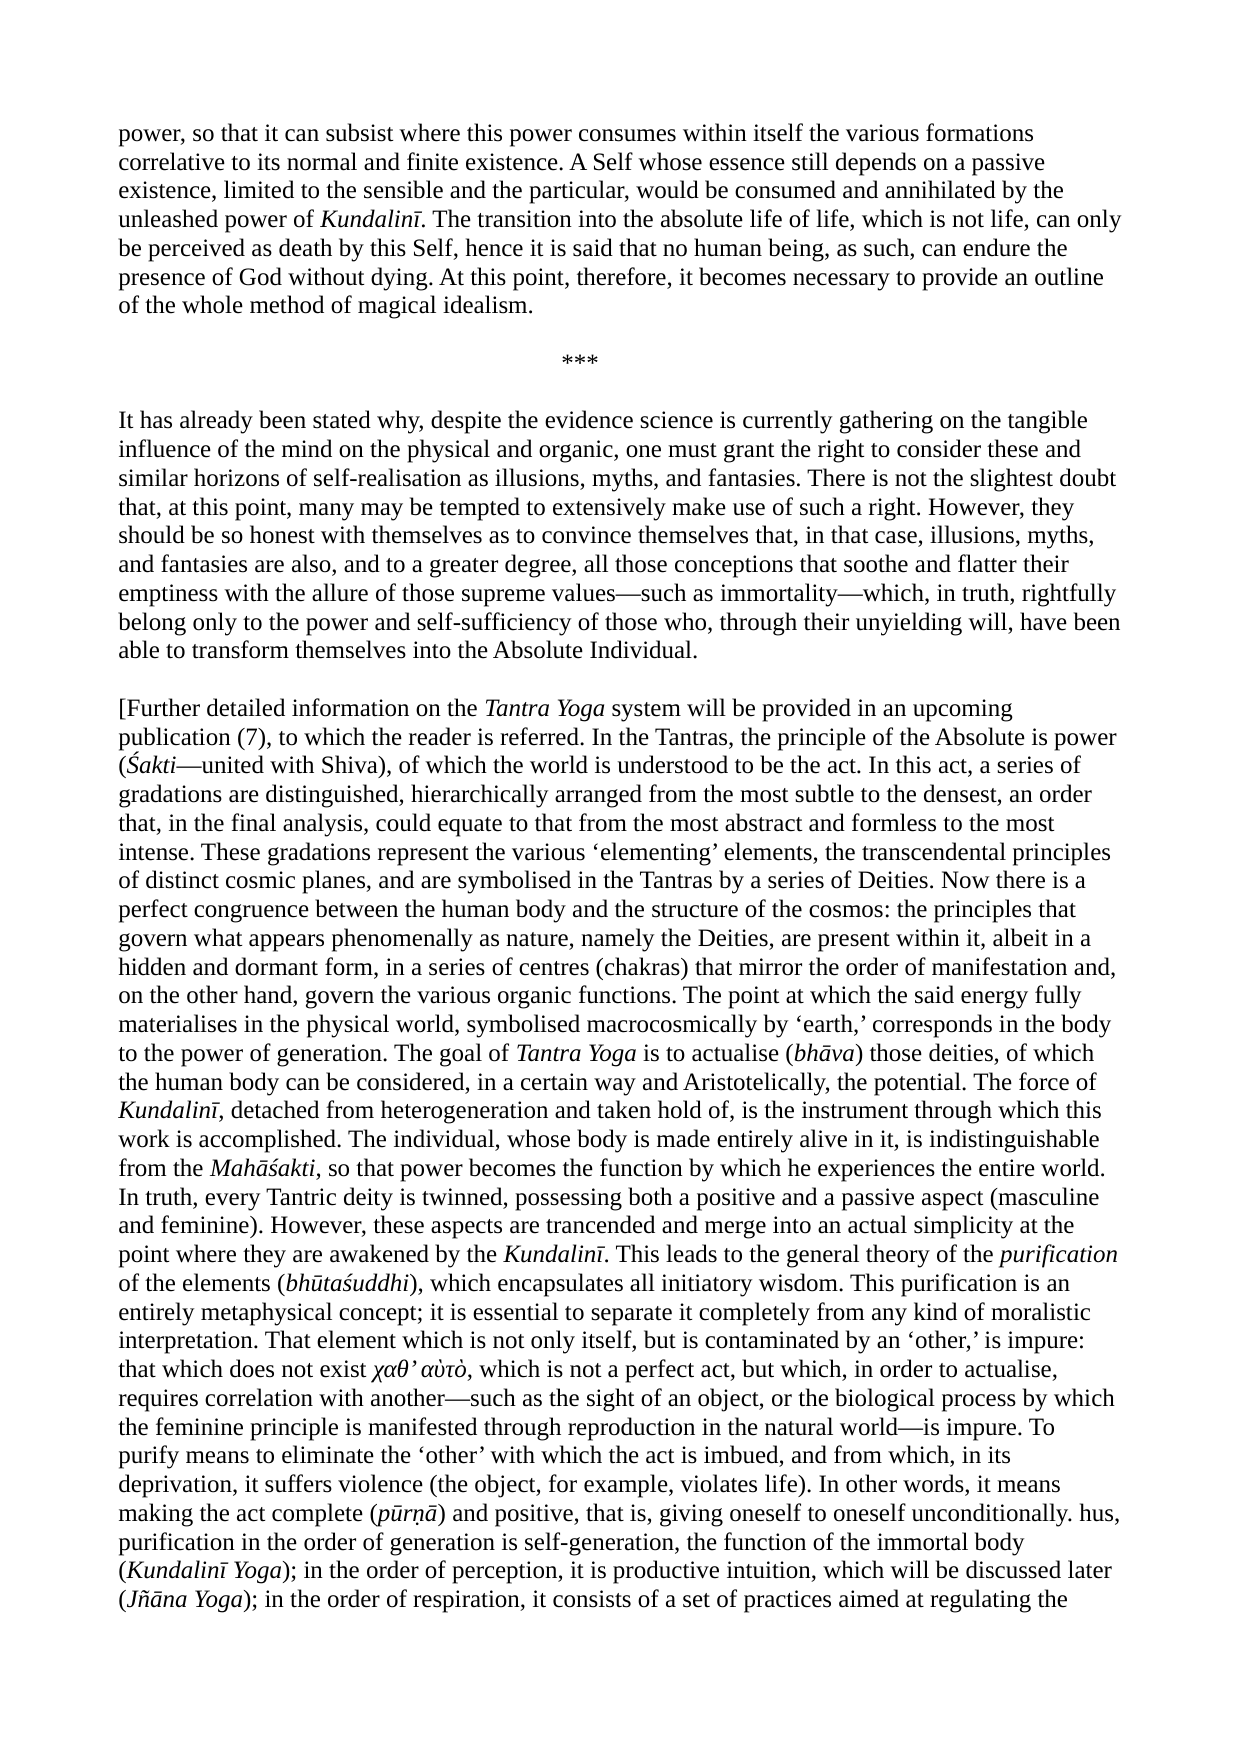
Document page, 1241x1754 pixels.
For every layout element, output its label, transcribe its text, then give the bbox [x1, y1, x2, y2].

text It has already been stated why, despite the evidence science is currently gathering on the tangible influence of the mind on the physical and organic, one must grant the right to consider these and similar horizons of self-realisation as illusions, myths, and fantasies. There is not the slightest doubt that, at this point, many may be tempted to extensively make use of such a right. However, they should be so honest with themselves as to convince themselves that, in that case, illusions, myths, and fantasies are also, and to a greater degree, all those conceptions that soothe and flatter their emptiness with the allure of those supreme values—such as immortality—which, in truth, rightfully belong only to the power and self-sufficiency of those who, through their unyielding will, have been able to transform themselves into the Absolute Individual. [118, 406, 1122, 664]
text In truth, every Tantric deity is twinned, possessing both a positive and a passive aspect (masculine and feminine). However, these aspects are trancended and merge into an actual simplicity at the point where they are awakened by the Kundalinī. This leads to the general theory of the purification of the elements (bhūtaśuddhi), which encapsulates all initiatory wisdom. This purification is an entirely metaphysical concept; it is essential to separate it completely from any kind of moralistic interpretation. That element which is not only itself, but is contaminated by an ‘other,’ is impure: that which does not exist χαθ’ αὺτὸ, which is not a perfect act, but which, in order to actualise, requires correlation with another—such as the sight of an object, or the biological process by which the feminine principle is manifested through reproduction in the natural world—is impure. To purify means to eliminate the ‘other’ with which the act is imbued, and from which, in its deprivation, it suffers violence (the object, for example, violates life). In other words, it means making the act complete (pūrṇā) and positive, that is, giving oneself to oneself unconditionally. hus, purification in the order of generation is self-generation, the function of the immortal body (Kundalinī Yoga); in the order of perception, it is productive intuition, which will be discussed later (Jñāna Yoga); in the order of respiration, it consists of a set of practices aimed at regulating the [118, 1182, 1122, 1613]
text *** [118, 348, 1122, 377]
text power, so that it can subsist where this power consumes within itself the various formations correlative to its normal and finite existence. A Self whose essence still depends on a passive existence, limited to the sensible and the particular, would be consumed and annihilated by the unleashed power of Kundalinī. The transition into the absolute life of life, which is not life, can only be perceived as death by this Self, hence it is said that no human being, as such, can endure the presence of God without dying. At this point, therefore, it becomes necessary to provide an outline of the whole method of magical idealism. [118, 118, 1122, 319]
text [Further detailed information on the Tantra Yoga system will be provided in an upcoming publication (7), to which the reader is referred. In the Tantras, the principle of the Absolute is power (Śakti—united with Shiva), of which the world is understood to be the act. In this act, a series of gradations are distinguished, hierarchically arranged from the most subtle to the densest, an order that, in the final analysis, could equate to that from the most abstract and formless to the most intense. These gradations represent the various ‘elementing’ elements, the transcendental principles of distinct cosmic planes, and are symbolised in the Tantras by a series of Deities. Now there is a perfect congruence between the human body and the structure of the cosmos: the principles that govern what appears phenomenally as nature, namely the Deities, are present within it, albeit in a hidden and dormant form, in a series of centres (chakras) that mirror the order of manifestation and, on the other hand, govern the various organic functions. The point at which the said energy fully materialises in the physical world, symbolised macrocosmically by ‘earth,’ corresponds in the body to the power of generation. The goal of Tantra Yoga is to actualise (bhāva) those deities, of which the human body can be considered, in a certain way and Aristotelically, the potential. The force of Kundalinī, detached from heterogeneration and taken hold of, is the instrument through which this work is accomplished. The individual, whose body is made entirely alive in it, is indistinguishable from the Mahāśakti, so that power becomes the function by which he experiences the entire world. [118, 693, 1122, 1182]
